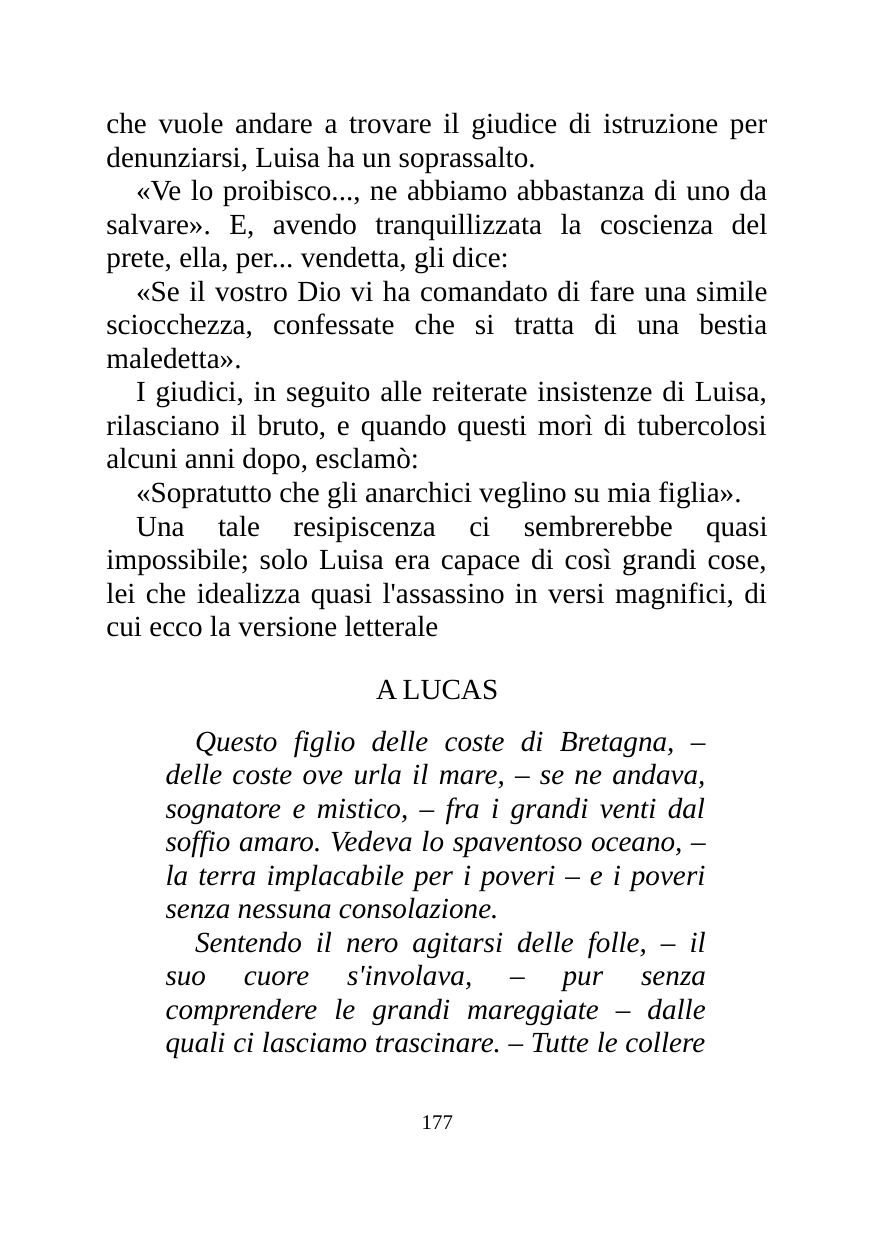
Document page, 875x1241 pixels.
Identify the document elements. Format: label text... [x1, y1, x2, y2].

text Questo figlio delle coste di Bretagna, – delle coste ove urla il mare, – se ne andava, sognatore e mistico, – fra i grandi venti dal soffio amaro. Vedeva lo spaventoso oceano, – la terra implacabile per i poveri – e i poveri senza nessuna consolazione. [165, 724, 709, 925]
text «Se il vostro Dio vi ha comandato di fare una simile sciocchezza, confessate che si tratta di una bestia maledetta». [106, 274, 768, 374]
text Sentendo il nero agitarsi delle folle, – il suo cuore s'involava, – pur senza comprendere le grandi mareggiate – dalle quali ci lasciamo trascinare. – Tutte le collere [165, 925, 709, 1059]
text I giudici, in seguito alle reiterate insistenze di Luisa, rilasciano il bruto, e quando questi morì di tubercolosi alcuni anni dopo, esclamò: [106, 374, 768, 475]
text «Sopratutto che gli anarchici veglino su mia figlia». [106, 475, 768, 509]
text «Ve lo proibisco..., ne abbiamo abbastanza di uno da salvare». E, avendo tranquillizzata la coscienza del prete, ella, per... vendetta, gli dice: [106, 173, 768, 274]
text Una tale resipiscenza ci sembrerebbe quasi impossibile; solo Luisa era capace di così grandi cose, lei che idealizza quasi l'assassino in versi magnifici, di cui ecco la versione letterale [106, 509, 768, 643]
text A LUCAS [106, 672, 768, 706]
text che vuole andare a trovare il giudice di istruzione per denunziarsi, Luisa ha un soprassalto. [106, 106, 768, 173]
